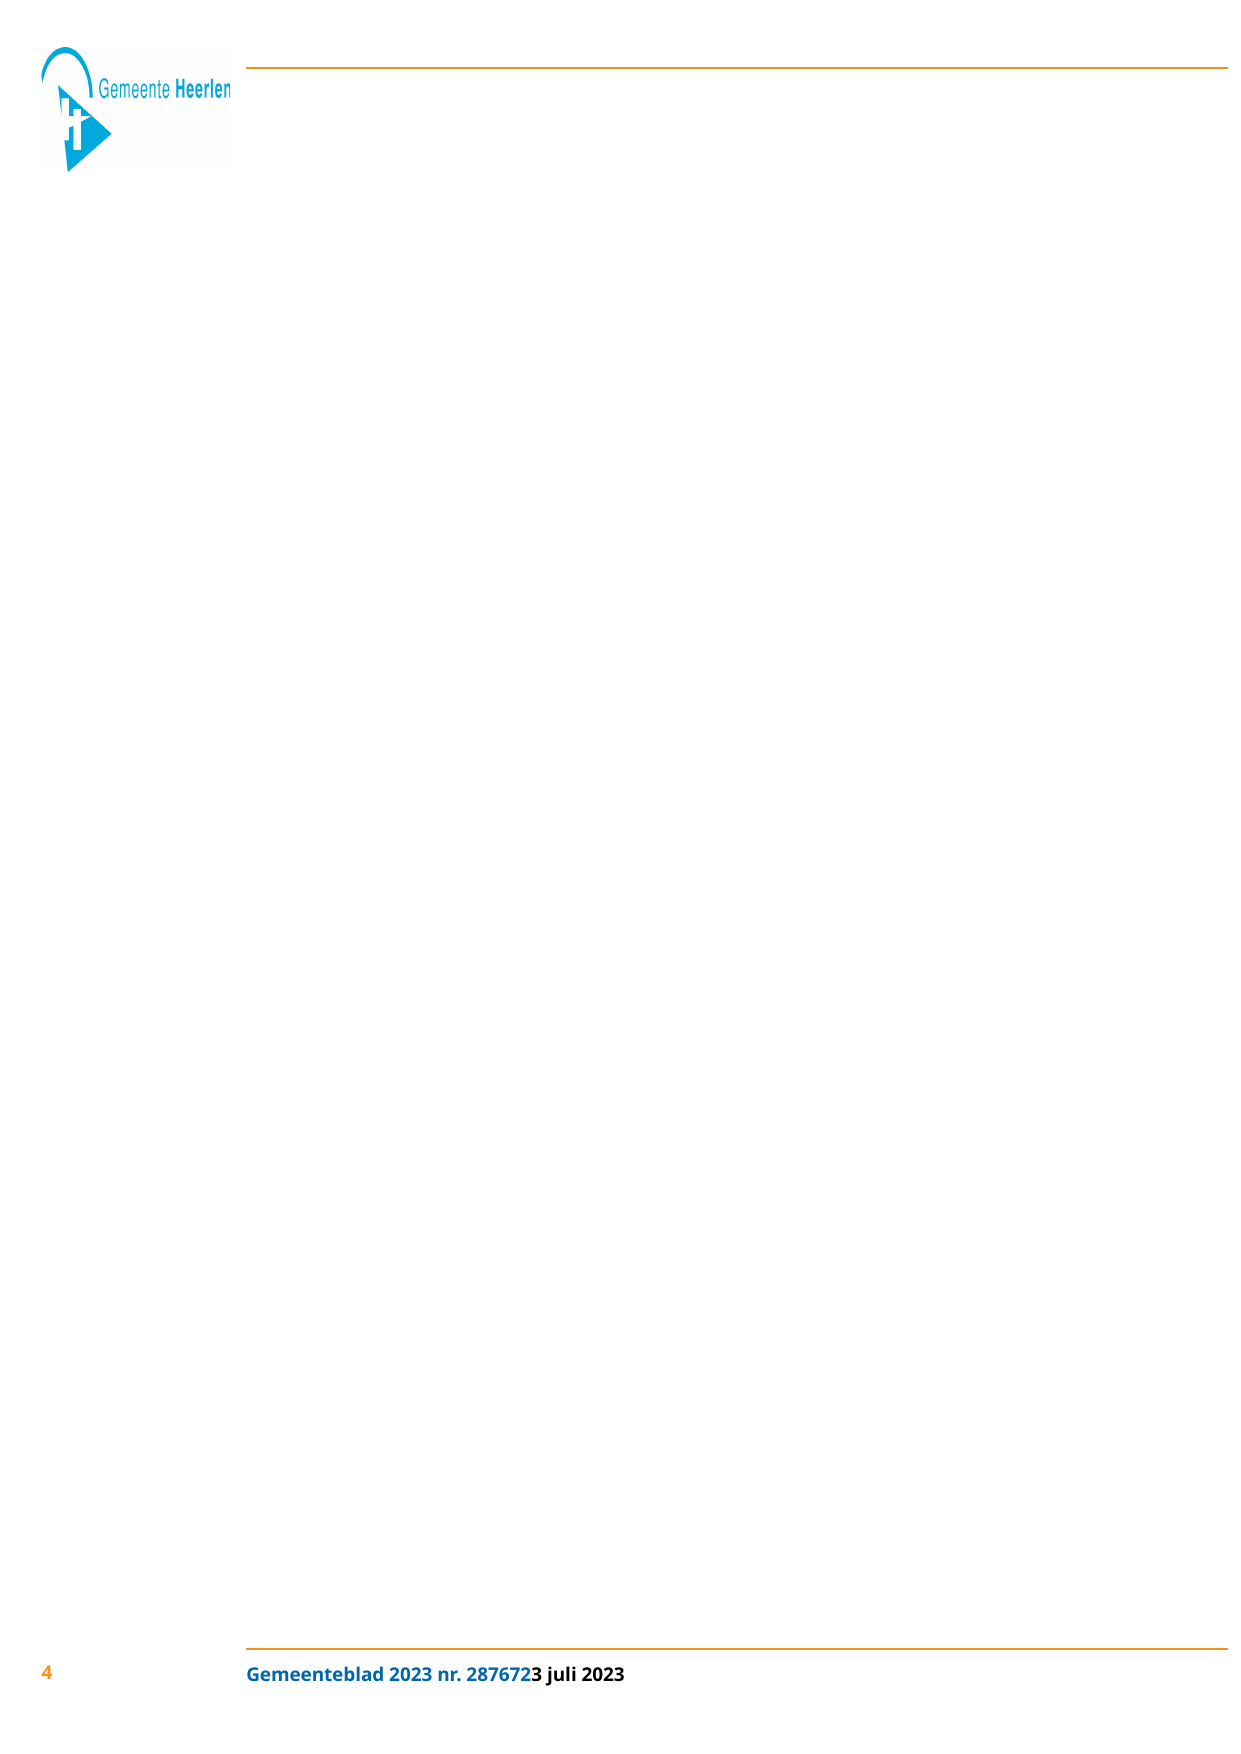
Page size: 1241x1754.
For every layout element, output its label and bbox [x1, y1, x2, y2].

picture [41, 47, 231, 172]
picture [41, 47, 59, 70]
